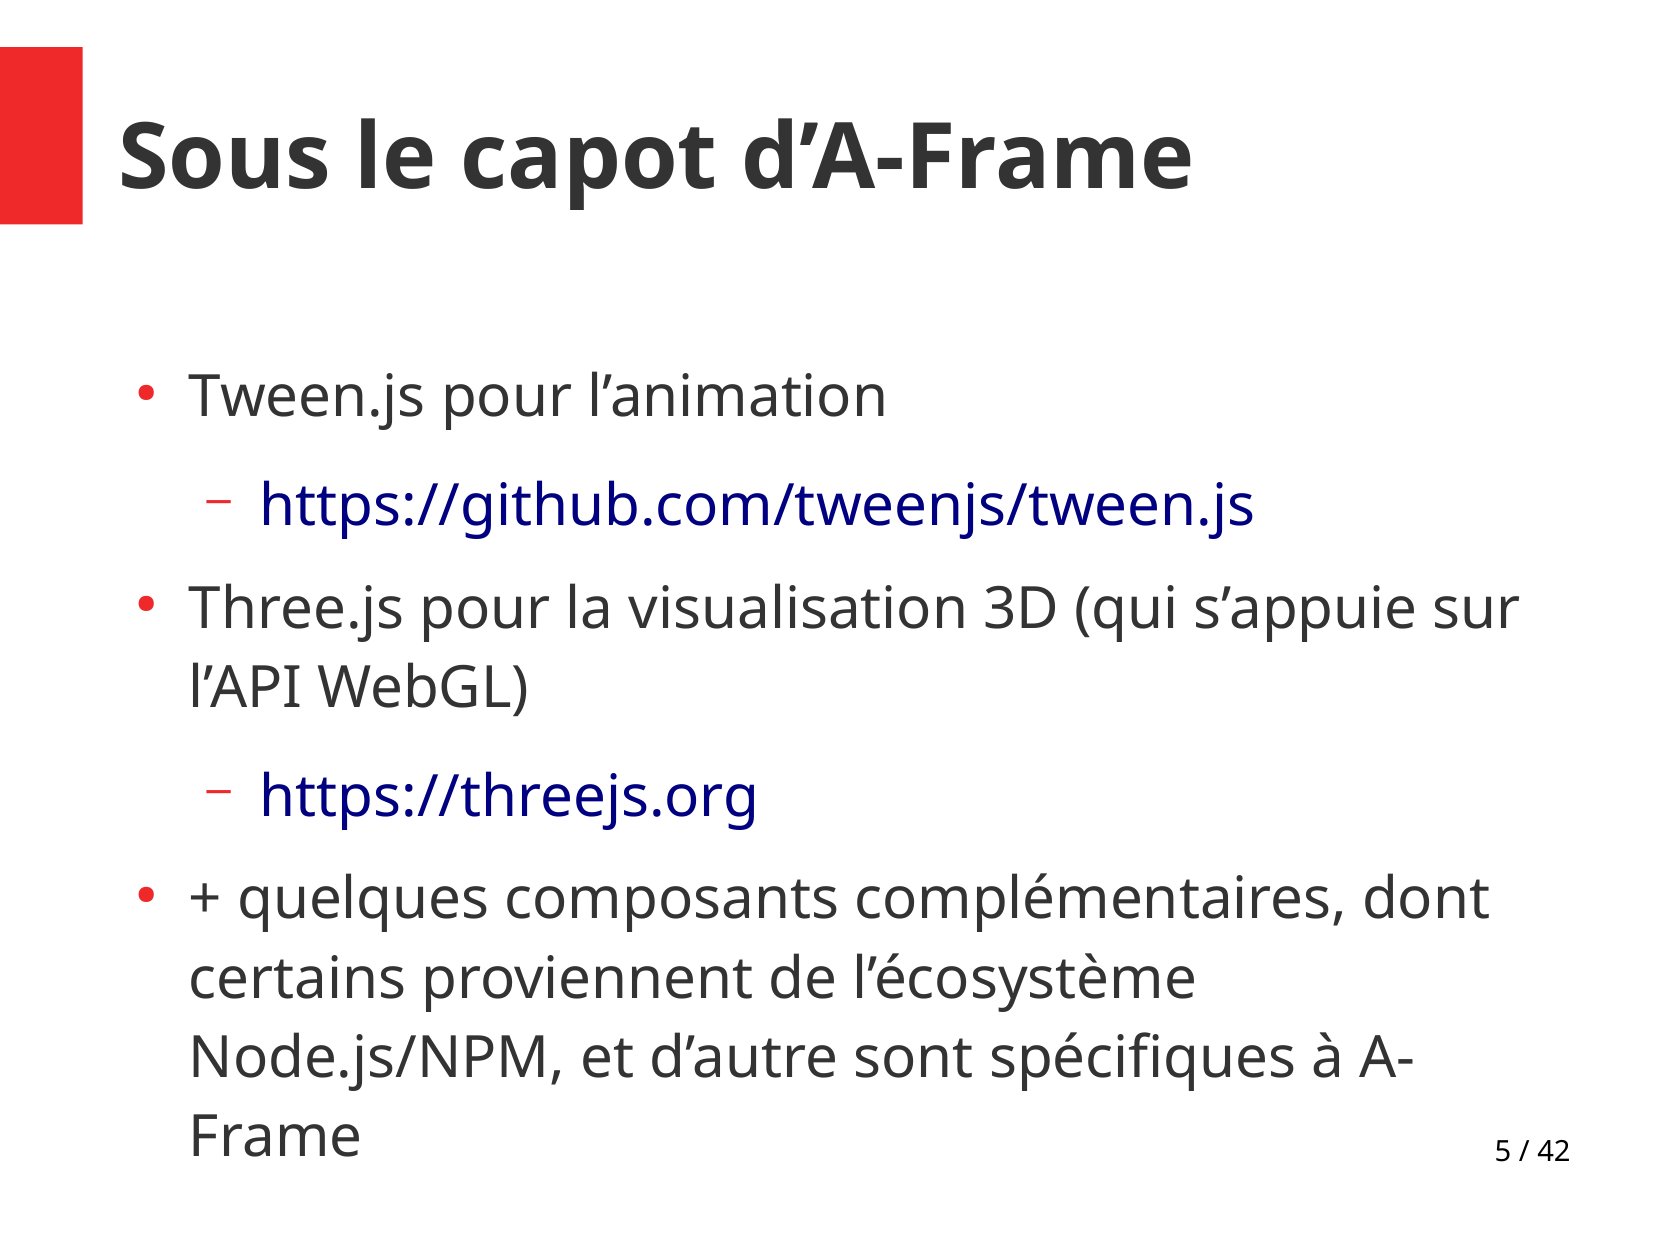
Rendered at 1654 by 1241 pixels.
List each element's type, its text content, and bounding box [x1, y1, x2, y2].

title Sous le capot d’A-Frame [118, 49, 1571, 257]
list Tween.js pour l’animation https://github.com/tweenjs/tween.js Three.js pour la visualisation 3D (qui s’appuie sur l’API WebGL) https://threejs.org + quelques composants complémentaires, dont certains proviennent de l’écosystème Node.js/NPM, et d’autre sont spécifiques à A-Frame [118, 354, 1536, 1074]
